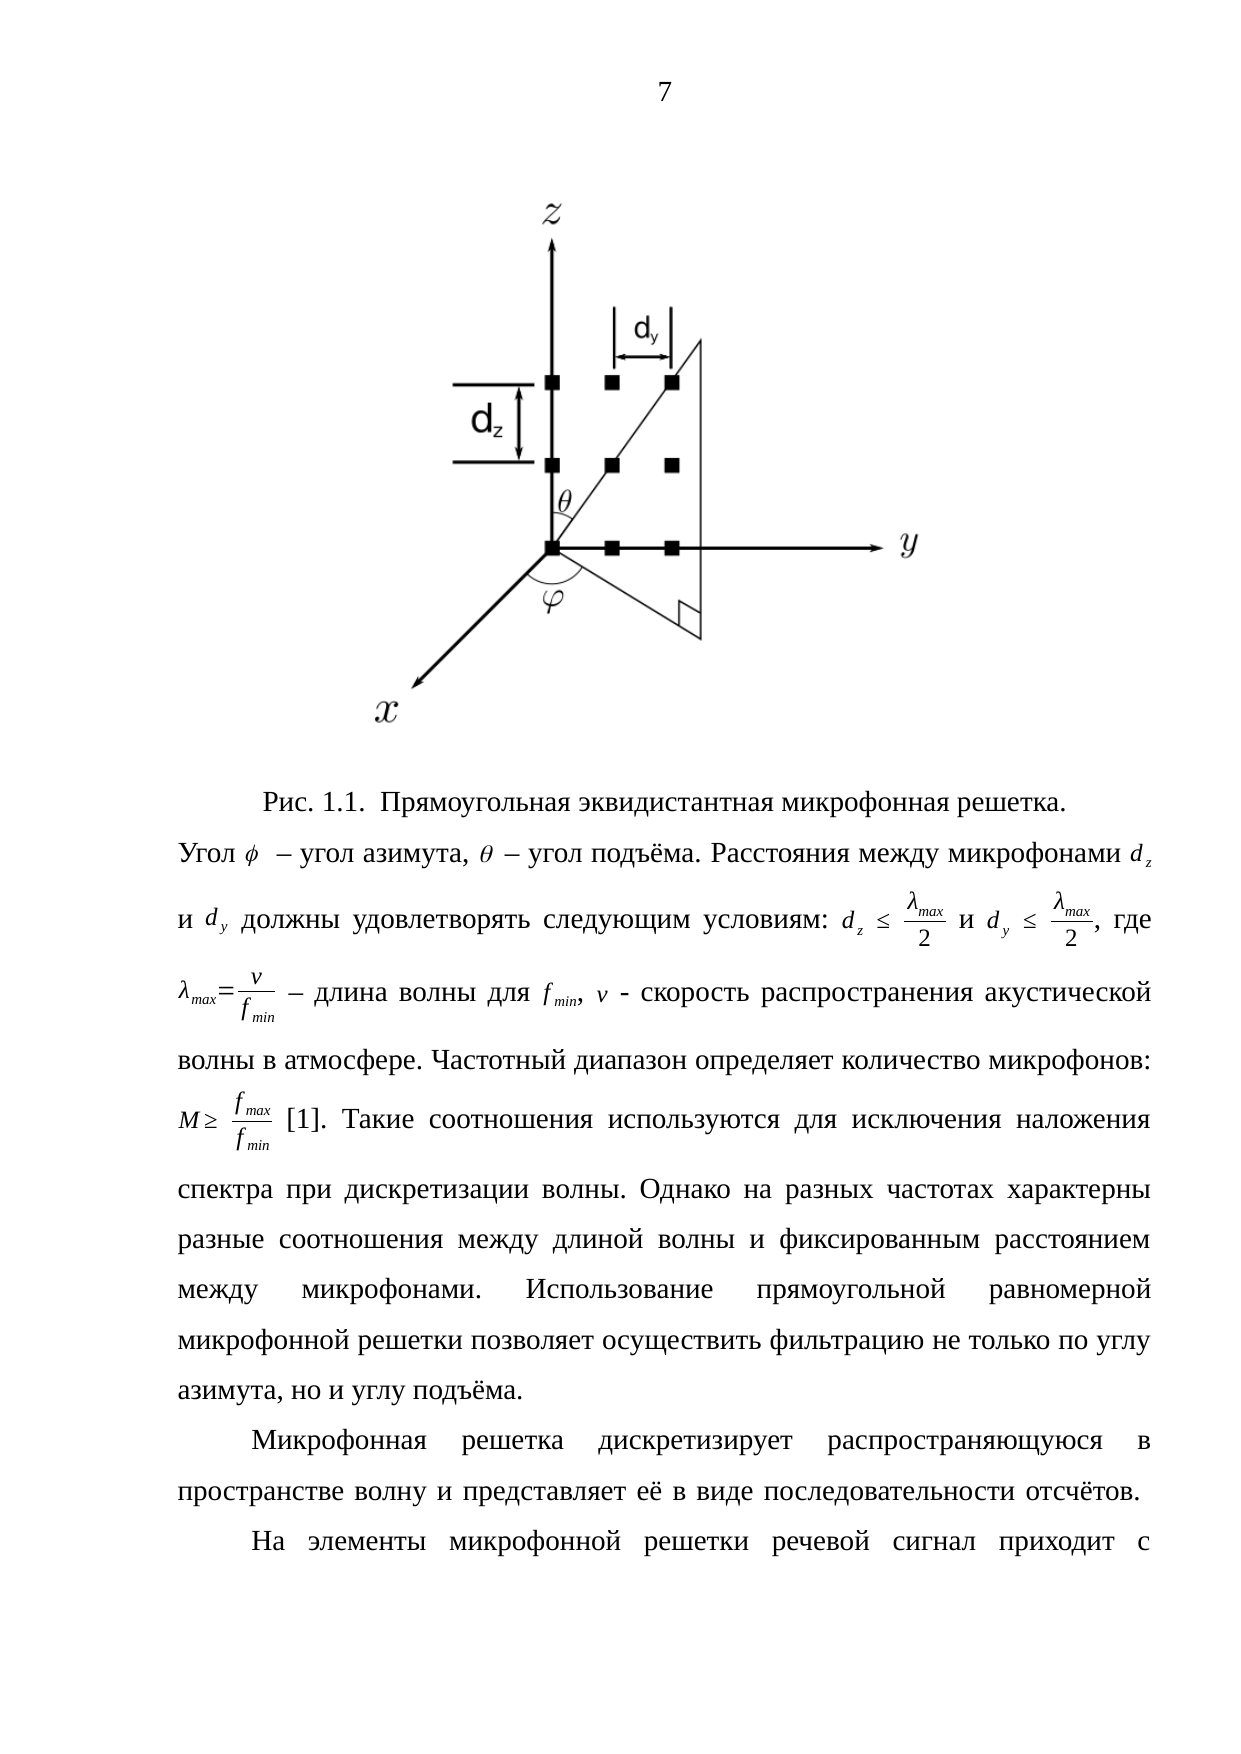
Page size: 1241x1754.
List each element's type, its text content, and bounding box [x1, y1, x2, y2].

text Угол – угол азимута, – угол подъёма. Расстояния между микрофонами и должны удовлетворять следующим условиям: и , где – длина волны для , - скорость распространения акустической волны в атмосфере. Частотный диапазон определяет количество микрофонов: [1]. Такие соотношения используются для исключения наложения спектра при дискретизации волны. Однако на разных частотах характерны разные соотношения между длиной волны и фиксированным расстоянием между микрофонами. Использование прямоугольной равномерной микрофонной решетки позволяет осуществить фильтрацию не только по углу азимута, но и углу подъёма. [177, 835, 1152, 1406]
text Рис. 1.1. Прямоугольная эквидистантная микрофонная решетка. [177, 768, 1152, 818]
picture [354, 147, 975, 768]
text Микрофонная решетка дискретизирует распространяющуюся в пространстве волну и представляет её в виде последовательности отсчётов. На элементы микрофонной решетки речевой сигнал приходит с [177, 1422, 1152, 1557]
